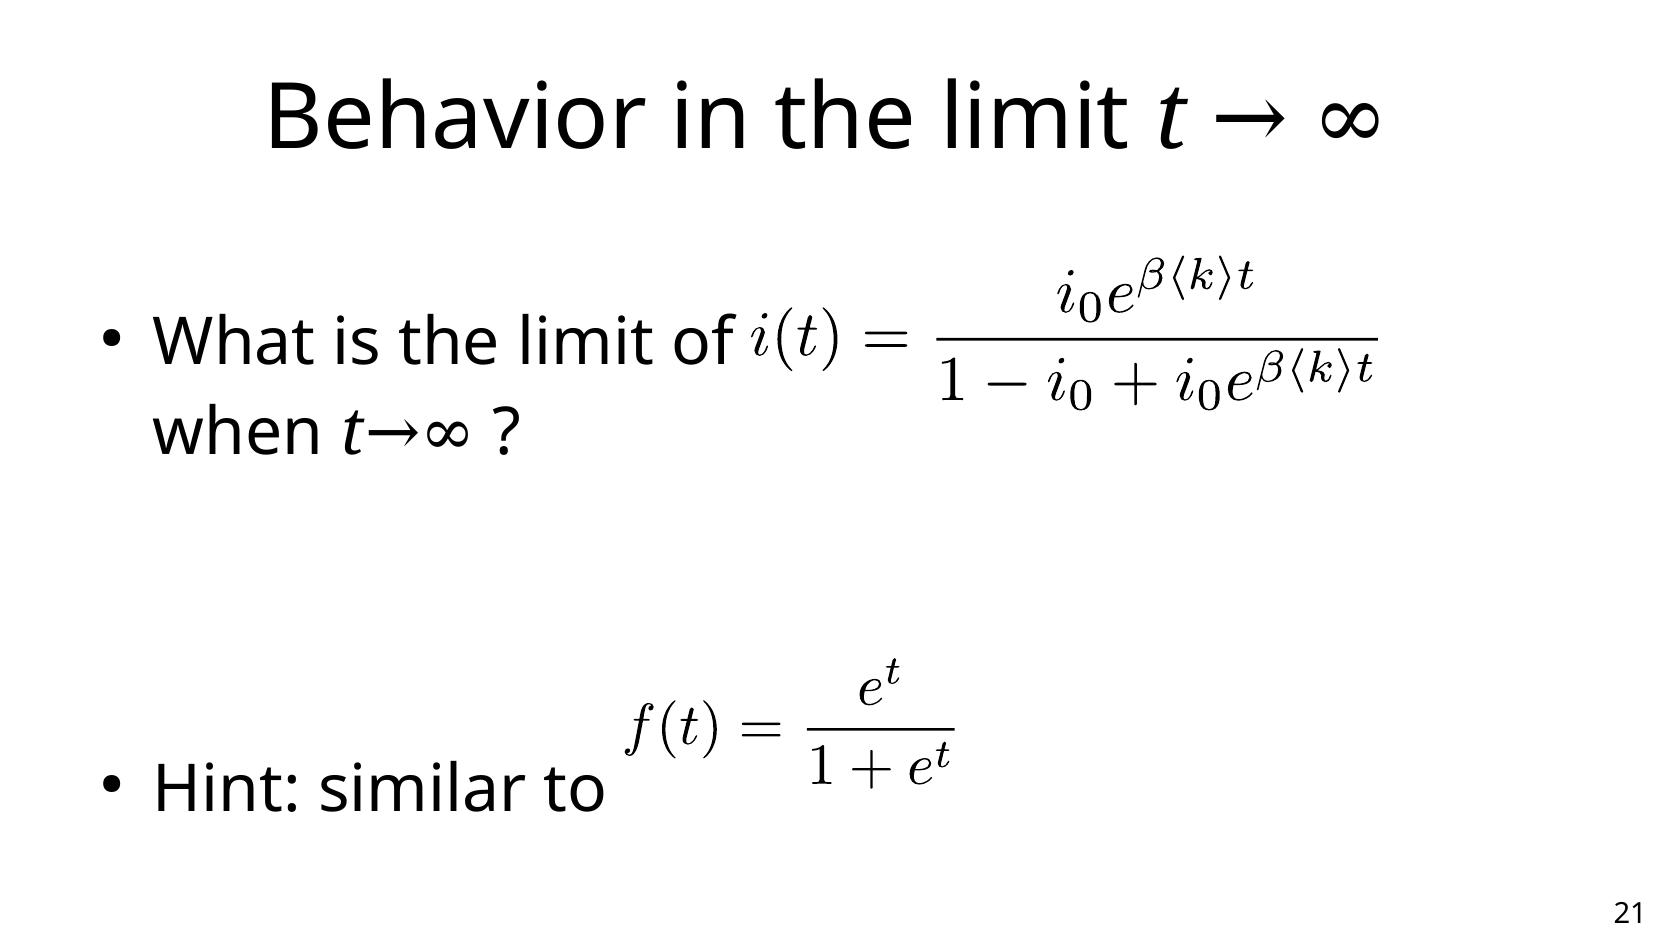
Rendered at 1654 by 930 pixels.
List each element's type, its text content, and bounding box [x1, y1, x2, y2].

title Behavior in the limit t → ∞ [82, 1, 1571, 225]
list What is the limit of when t→∞ ? Hint: similar to [82, 294, 1571, 834]
text_box [621, 658, 955, 789]
text_box [749, 255, 1378, 411]
